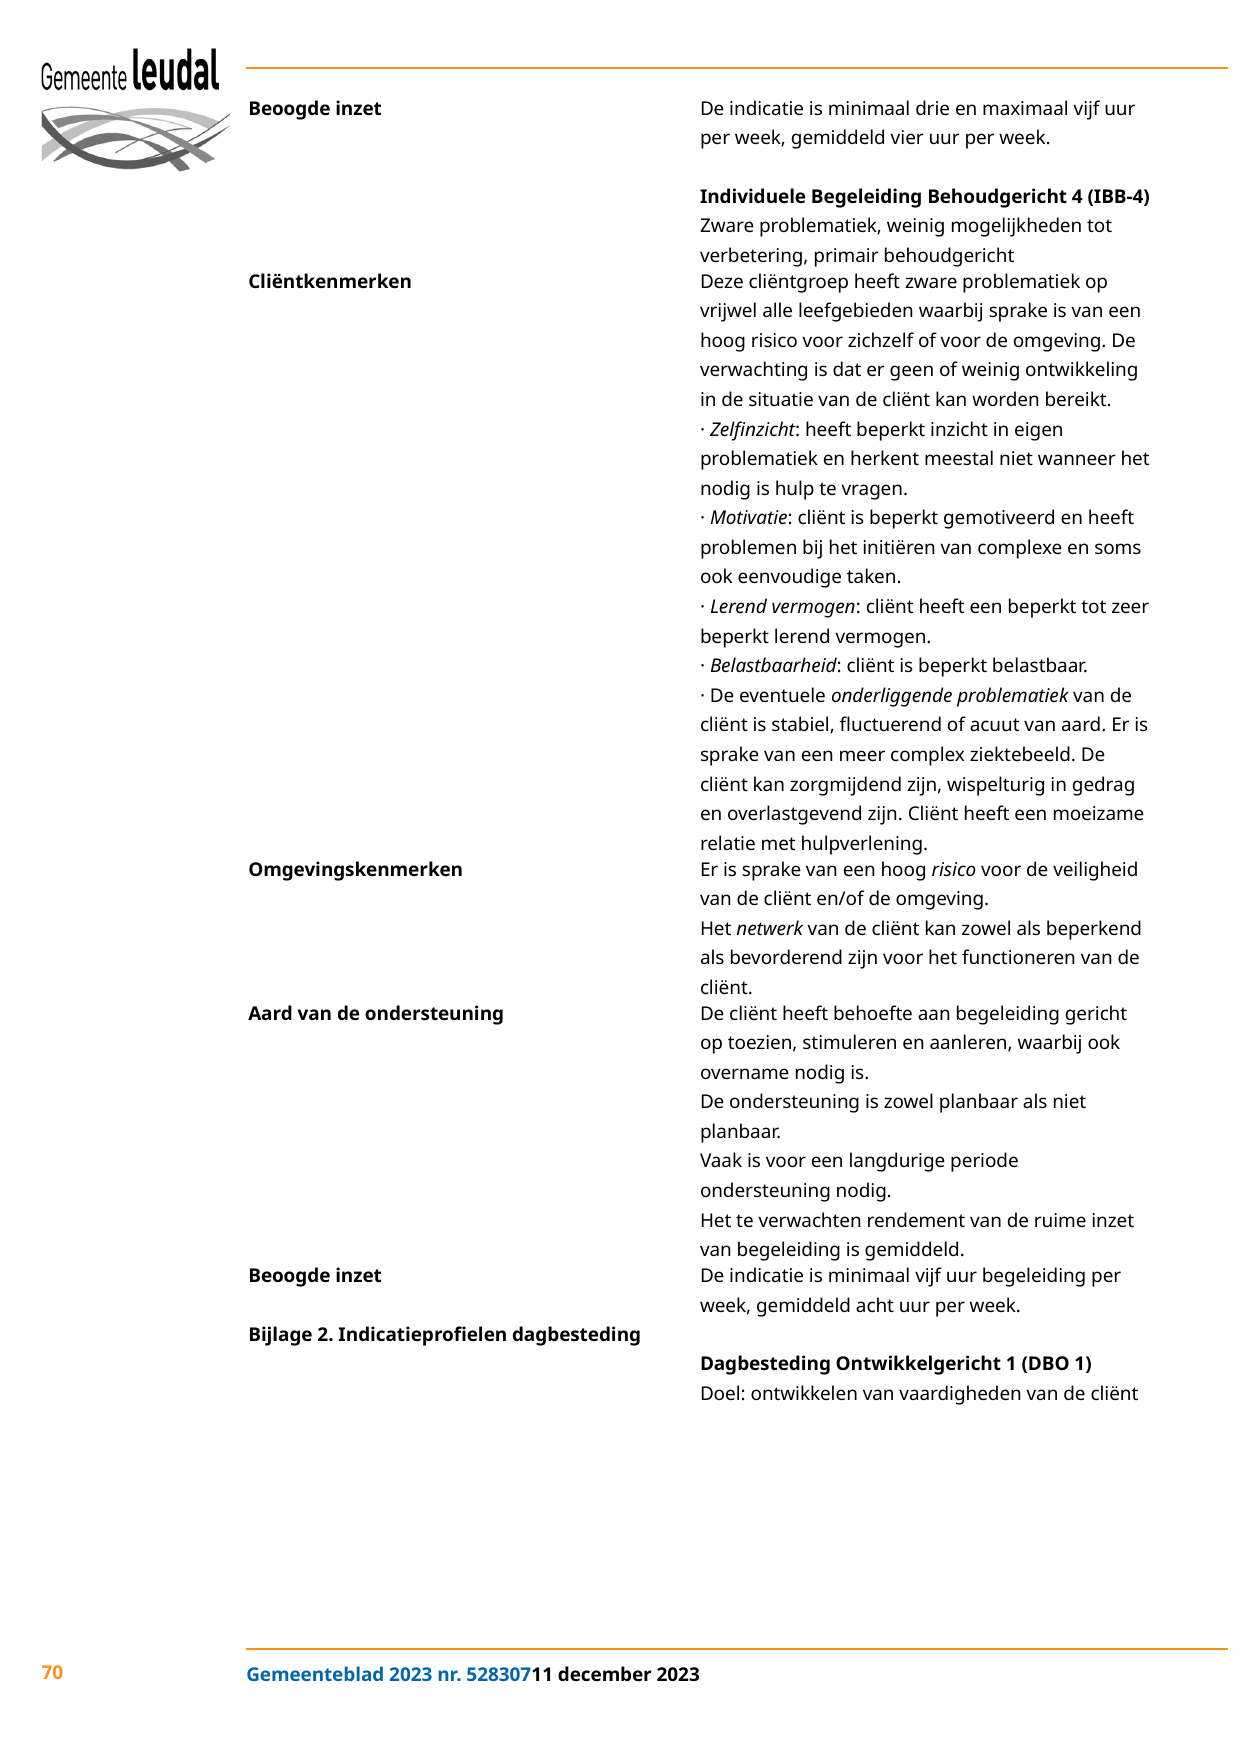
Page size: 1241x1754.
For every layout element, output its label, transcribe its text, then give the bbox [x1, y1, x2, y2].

table_cell Aard van de ondersteuning [248, 1000, 700, 1262]
picture [41, 47, 231, 172]
table_cell Omgevingskenmerken [248, 856, 700, 1000]
table_cell Er is sprake van een hoog risico voor de veiligheid van de cliënt en/of de omgeving. Het netwerk van de cliënt kan zowel als beperkend als bevorderend zijn voor het functioneren van de cliënt. [700, 856, 1152, 1000]
table_header [248, 183, 700, 268]
table_cell Beoogde inzet [248, 95, 700, 150]
table_cell Deze cliëntgroep heeft zware problematiek op vrijwel alle leefgebieden waarbij sprake is van een hoog risico voor zichzelf of voor de omgeving. De verwachting is dat er geen of weinig ontwikkeling in de situatie van de cliënt kan worden bereikt. · Zelfinzicht: heeft beperkt inzicht in eigen problematiek en herkent meestal niet wanneer het nodig is hulp te vragen. · Motivatie: cliënt is beperkt gemotiveerd en heeft problemen bij het initiëren van complexe en soms ook eenvoudige taken. · Lerend vermogen: cliënt heeft een beperkt tot zeer beperkt lerend vermogen. · Belastbaarheid: cliënt is beperkt belastbaar. · De eventuele onderliggende problematiek van de cliënt is stabiel, fluctuerend of acuut van aard. Er is sprake van een meer complex ziektebeeld. De cliënt kan zorgmijdend zijn, wispelturig in gedrag en overlastgevend zijn. Cliënt heeft een moeizame relatie met hulpverlening. [700, 268, 1152, 856]
table_cell De indicatie is minimaal vijf uur begeleiding per week, gemiddeld acht uur per week. [700, 1262, 1152, 1317]
table_cell Cliëntkenmerken [248, 268, 700, 856]
table_header [248, 1350, 700, 1406]
table_cell De indicatie is minimaal drie en maximaal vijf uur per week, gemiddeld vier uur per week. [700, 95, 1152, 150]
table_header Individuele Begeleiding Behoudgericht 4 (IBB-4) Zware problematiek, weinig mogelijkheden tot verbetering, primair behoudgericht [700, 183, 1152, 268]
text Bijlage 2. Indicatieprofielen dagbesteding [248, 1321, 1152, 1346]
table_cell Beoogde inzet [248, 1262, 700, 1317]
table_header Dagbesteding Ontwikkelgericht 1 (DBO 1) Doel: ontwikkelen van vaardigheden van de cliënt [700, 1350, 1152, 1406]
table_cell De cliënt heeft behoefte aan begeleiding gericht op toezien, stimuleren en aanleren, waarbij ook overname nodig is. De ondersteuning is zowel planbaar als niet planbaar. Vaak is voor een langdurige periode ondersteuning nodig. Het te verwachten rendement van de ruime inzet van begeleiding is gemiddeld. [700, 1000, 1152, 1262]
